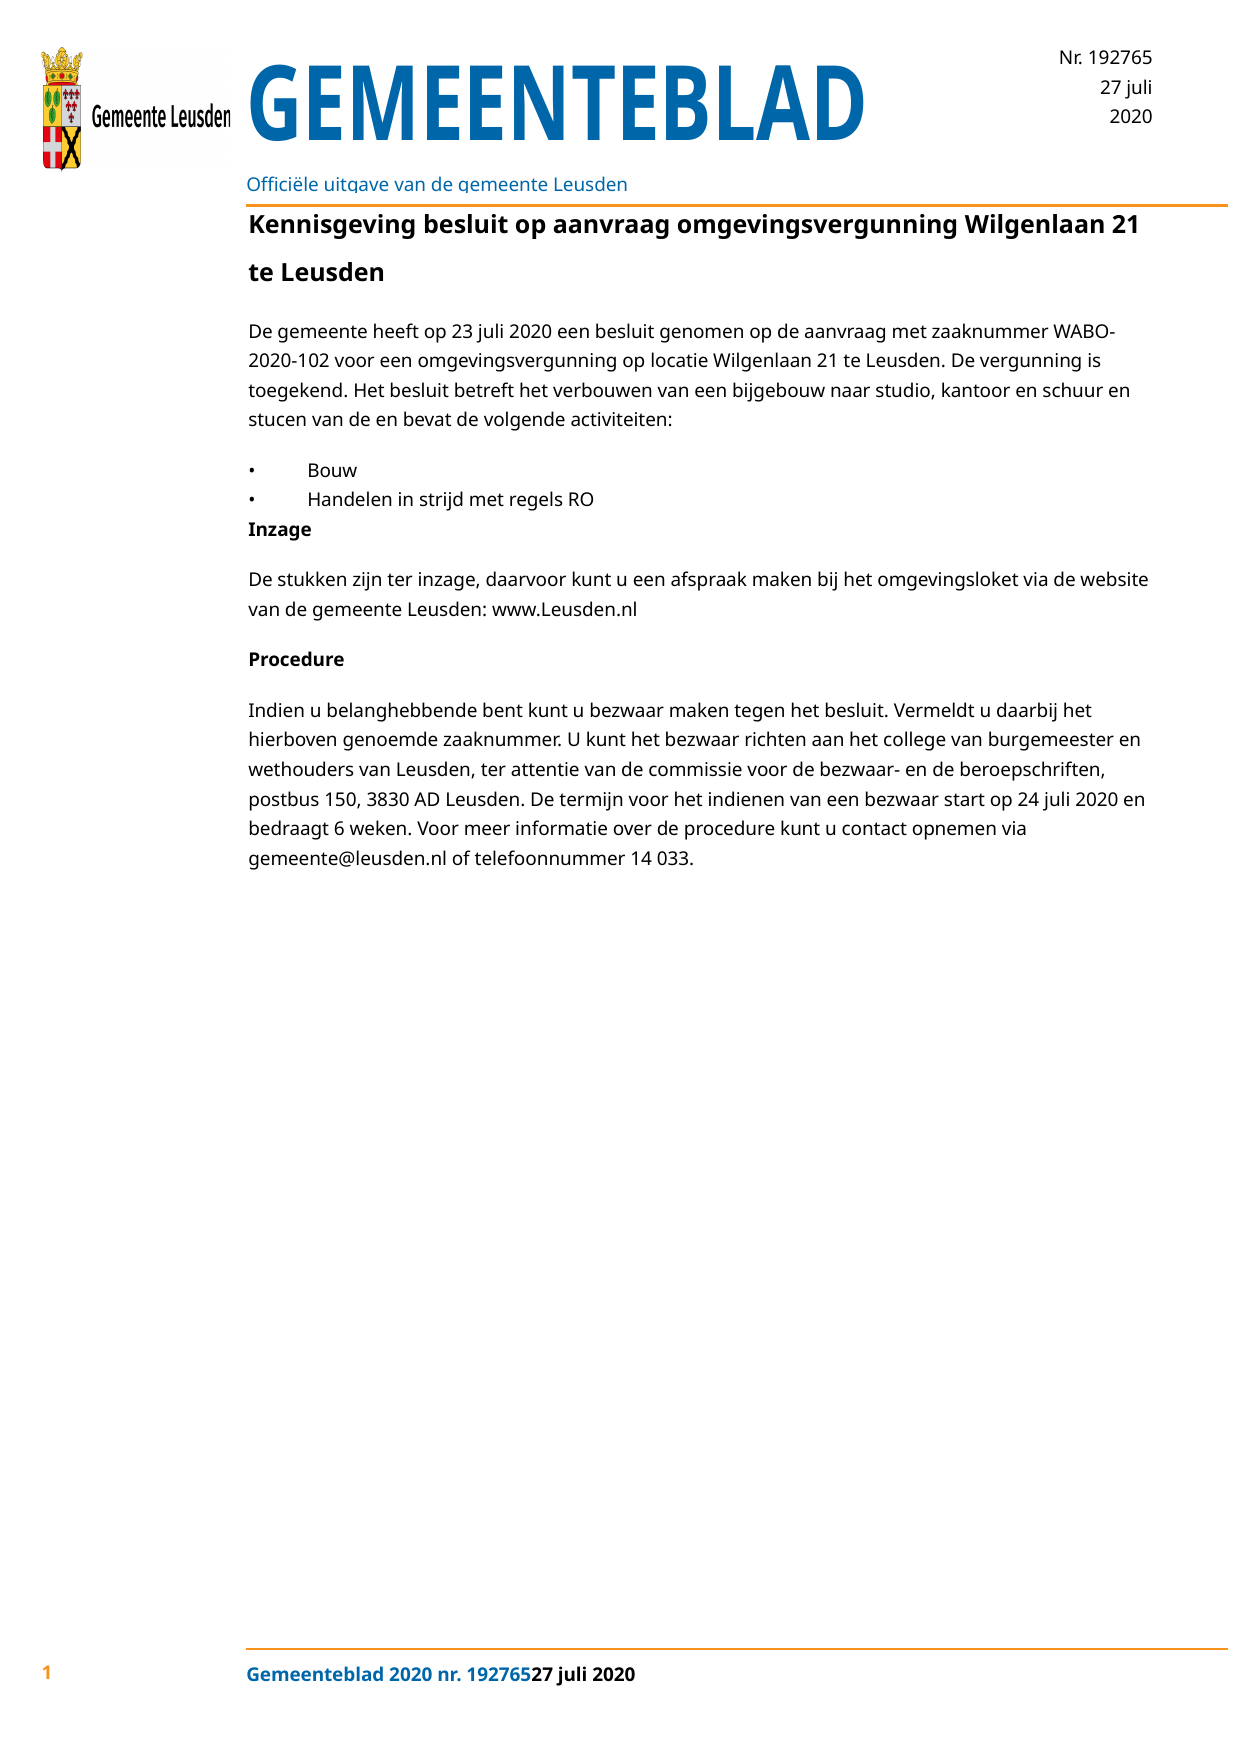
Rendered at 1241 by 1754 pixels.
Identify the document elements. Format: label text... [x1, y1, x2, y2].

text De stukken zijn ter inzage, daarvoor kunt u een afspraak maken bij het omgevingsloket via de website van de gemeente Leusden: www.Leusden.nl [248, 567, 1152, 622]
picture [41, 47, 231, 172]
text De gemeente heeft op 23 juli 2020 een besluit genomen op de aanvraag met zaaknummer WABO-2020-102 voor een omgevingsvergunning op locatie Wilgenlaan 21 te Leusden. De vergunning is toegekend. Het besluit betreft het verbouwen van een bijgebouw naar studio, kantoor en schuur en stucen van de en bevat de volgende activiteiten: [248, 318, 1152, 432]
text Procedure [248, 647, 1152, 672]
list Bouw [248, 457, 1152, 483]
text Indien u belanghebbende bent kunt u bezwaar maken tegen het besluit. Vermeldt u daarbij het hierboven genoemde zaaknummer. U kunt het bezwaar richten aan het college van burgemeester en wethouders van Leusden, ter attentie van de commissie voor de bezwaar- en de beroepschriften, postbus 150, 3830 AD Leusden. De termijn voor het indienen van een bezwaar start op 24 juli 2020 en bedraagt 6 weken. Voor meer informatie over de procedure kunt u contact opnemen via gemeente@leusden.nl of telefoonnummer 14 033. [248, 697, 1152, 871]
list Handelen in strijd met regels RO [248, 487, 1152, 512]
text Kennisgeving besluit op aanvraag omgevingsvergunning Wilgenlaan 21 te Leusden [248, 207, 1152, 288]
text Inzage [248, 516, 1152, 542]
